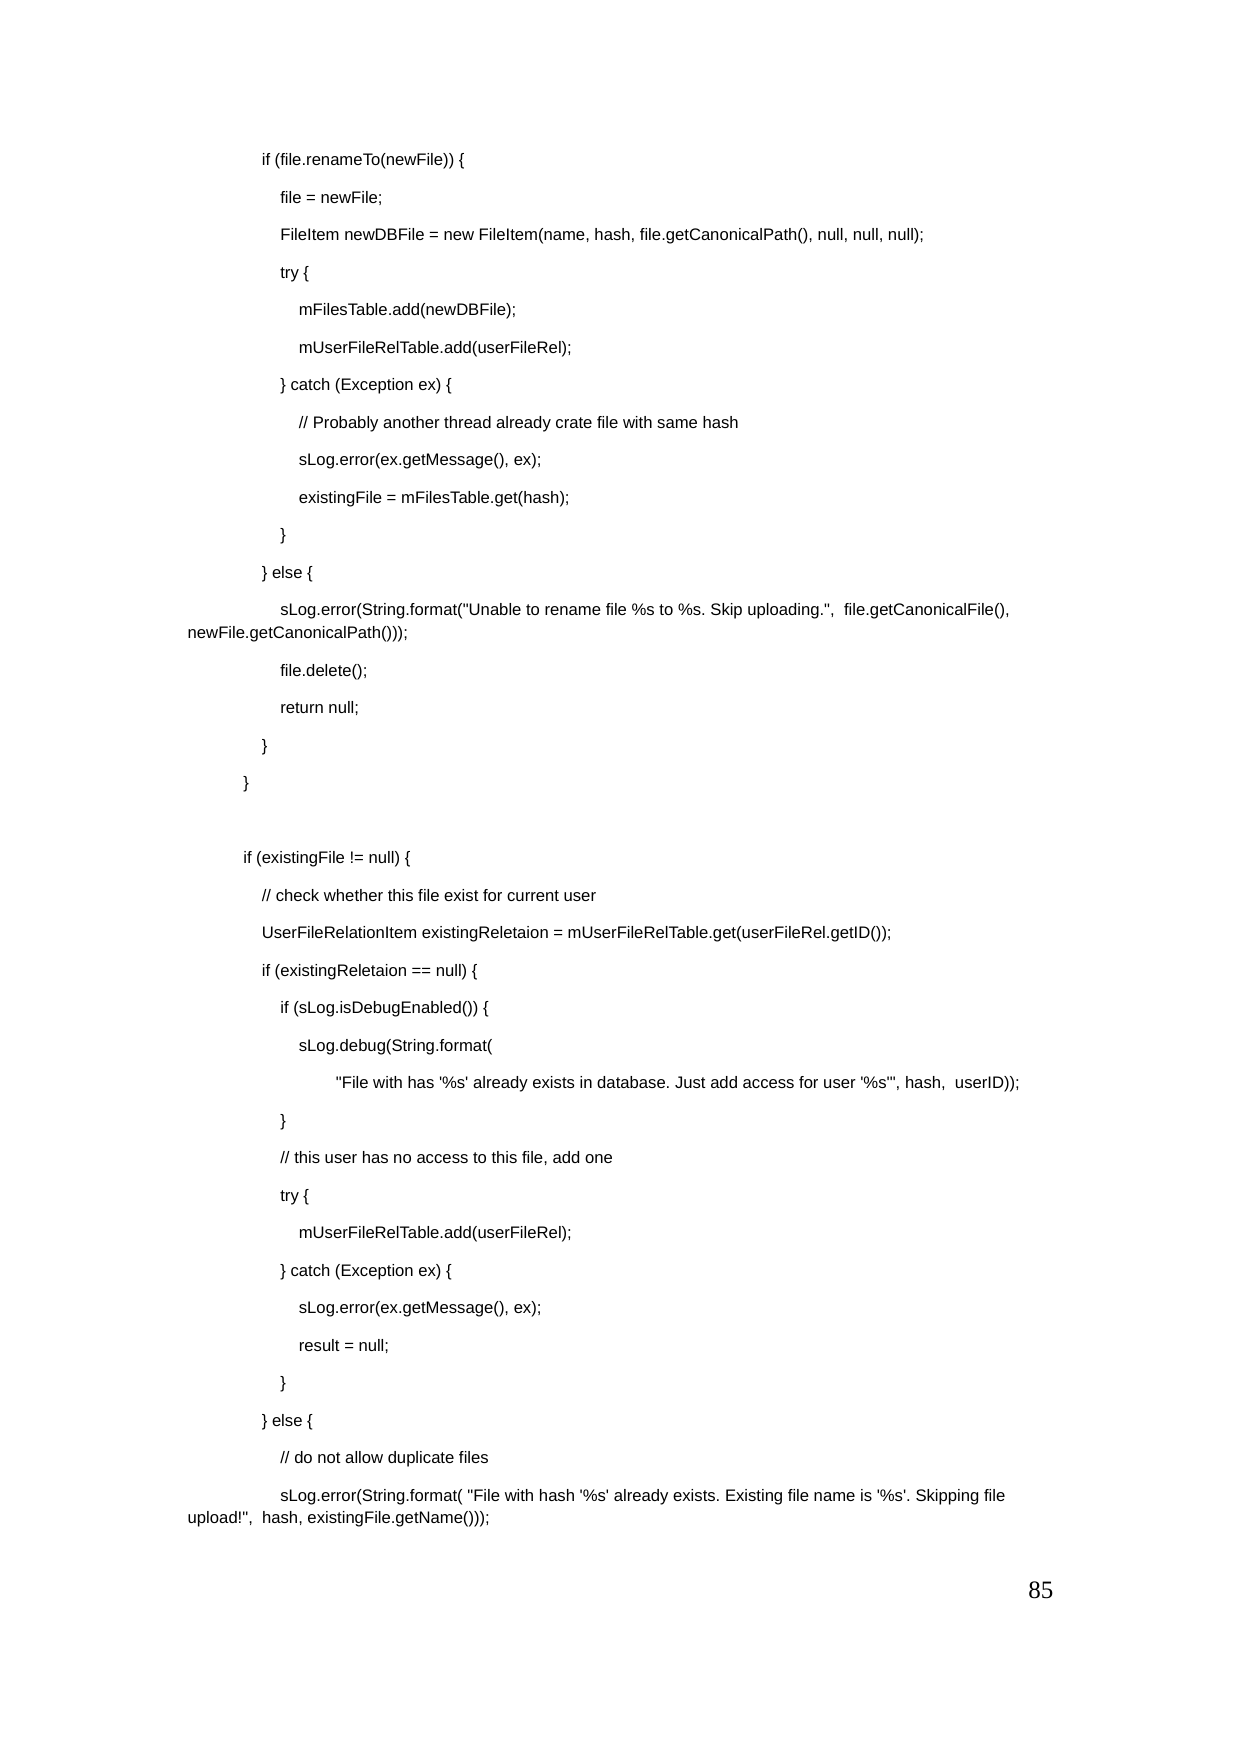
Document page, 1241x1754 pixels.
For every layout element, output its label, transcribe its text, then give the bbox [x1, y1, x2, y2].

text if (existingFile != null) { [187, 848, 1053, 867]
text } catch (Exception ex) { [187, 1260, 1053, 1279]
text try { [187, 262, 1053, 282]
text if (existingReletaion == null) { [187, 960, 1053, 979]
text UserFileRelationItem existingReletaion = mUserFileRelTable.get(userFileRel.getID()); [187, 923, 1053, 942]
text // do not allow duplicate files [187, 1448, 1053, 1467]
text } [187, 1373, 1053, 1392]
text "File with has '%s' already exists in database. Just add access for user '%s'", hash, userID)); [187, 1073, 1053, 1092]
text } else { [187, 562, 1053, 582]
text file.delete(); [187, 660, 1053, 679]
text sLog.error(ex.getMessage(), ex); [187, 1298, 1053, 1317]
text // check whether this file exist for current user [187, 885, 1053, 904]
text // this user has no access to this file, add one [187, 1148, 1053, 1167]
text } else { [187, 1410, 1053, 1429]
text mFilesTable.add(newDBFile); [187, 300, 1053, 319]
text } [187, 735, 1053, 754]
text return null; [187, 698, 1053, 717]
text if (file.renameTo(newFile)) { [187, 150, 1053, 169]
text result = null; [187, 1335, 1053, 1354]
text sLog.error(String.format( "File with hash '%s' already exists. Existing file name is '%s'. Skipping file upload!", hash, existingFile.getName())); [187, 1485, 1053, 1527]
text } [187, 1110, 1053, 1129]
text sLog.debug(String.format( [187, 1035, 1053, 1054]
text mUserFileRelTable.add(userFileRel); [187, 1223, 1053, 1242]
text sLog.error(ex.getMessage(), ex); [187, 450, 1053, 469]
text // Probably another thread already crate file with same hash [187, 412, 1053, 432]
text file = newFile; [187, 187, 1053, 207]
text try { [187, 1185, 1053, 1204]
text existingFile = mFilesTable.get(hash); [187, 487, 1053, 507]
text FileItem newDBFile = new FileItem(name, hash, file.getCanonicalPath(), null, null, null); [187, 225, 1053, 244]
text if (sLog.isDebugEnabled()) { [187, 998, 1053, 1017]
text } [187, 525, 1053, 544]
text } [187, 773, 1053, 792]
text } catch (Exception ex) { [187, 375, 1053, 394]
text mUserFileRelTable.add(userFileRel); [187, 337, 1053, 357]
text sLog.error(String.format("Unable to rename file %s to %s. Skip uploading.", file.getCanonicalFile(), newFile.getCanonicalPath())); [187, 600, 1053, 642]
